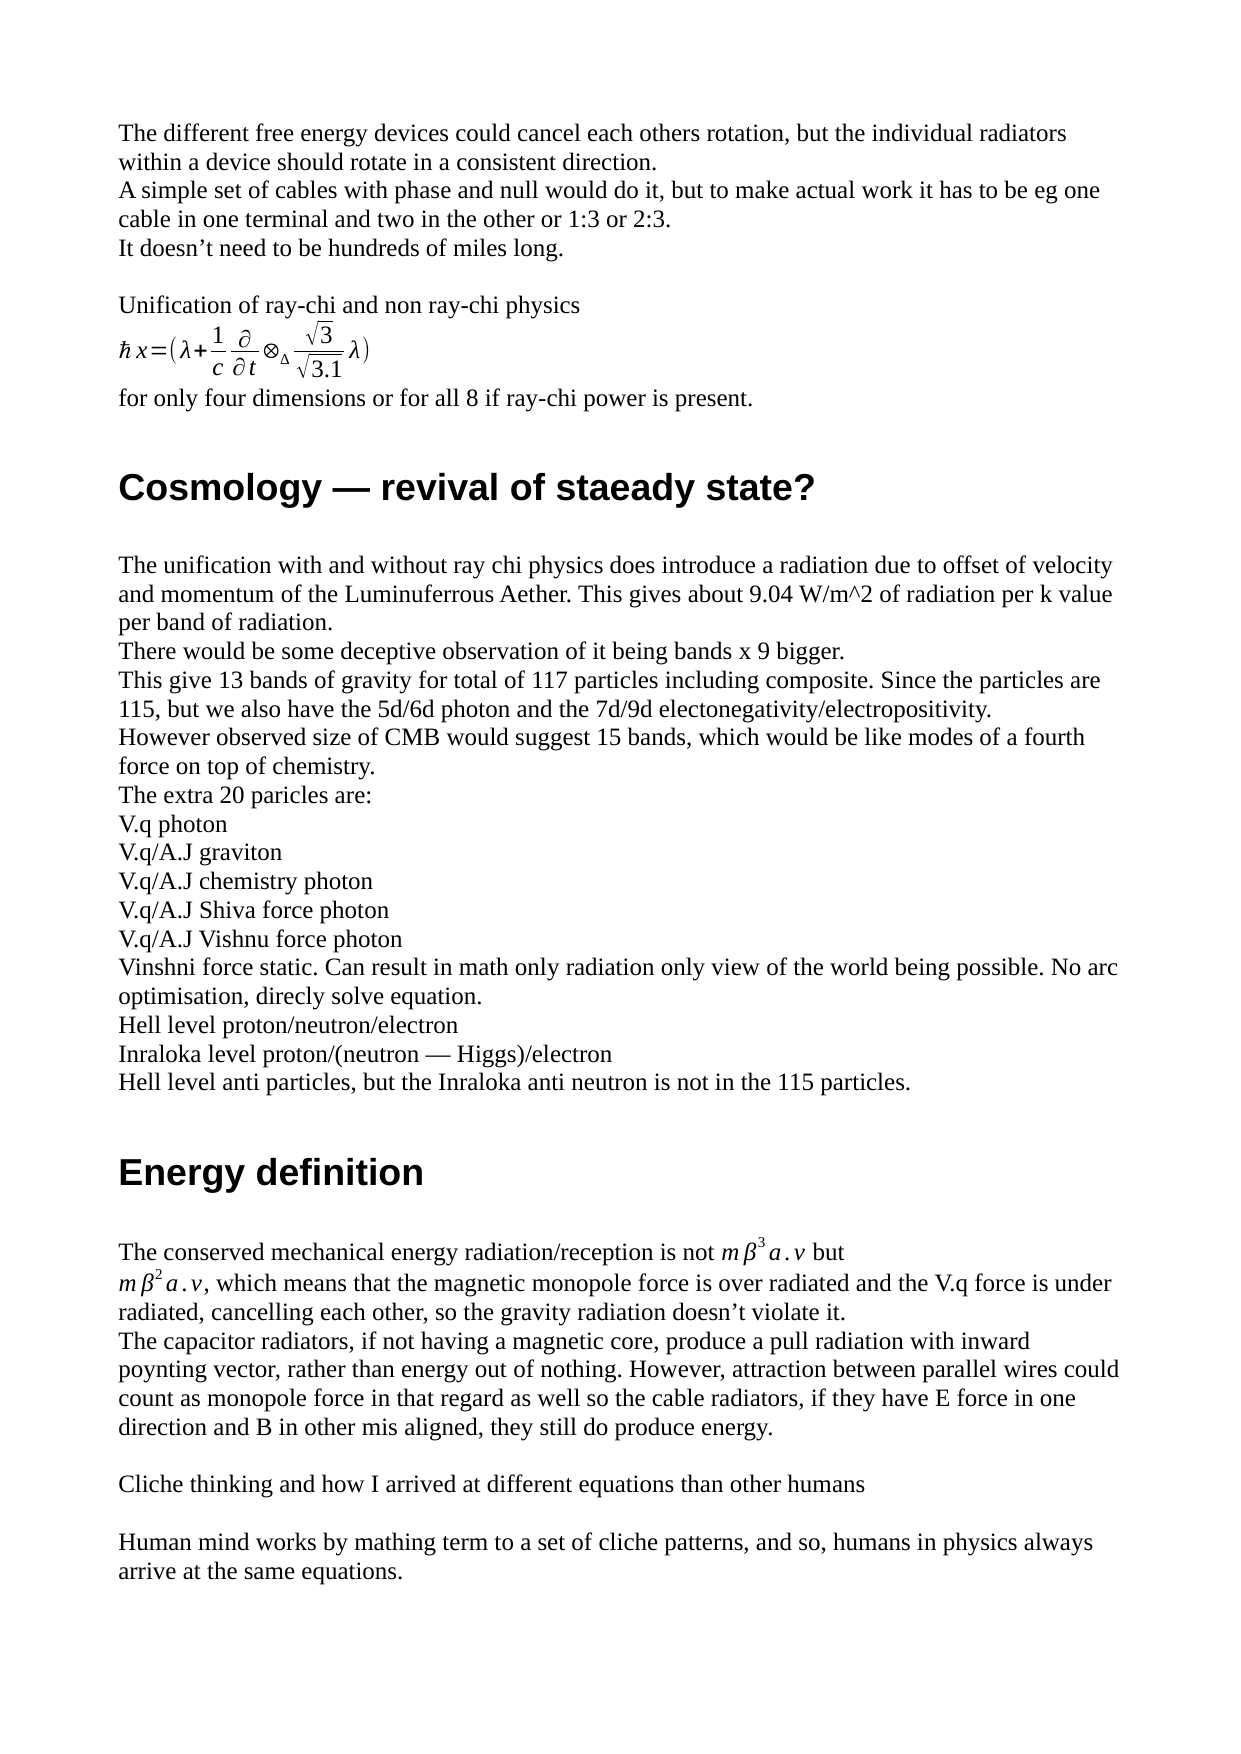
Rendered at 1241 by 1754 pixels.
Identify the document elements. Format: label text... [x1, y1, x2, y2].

text The unification with and without ray chi physics does introduce a radiation due to offset of velocity and momentum of the Luminuferrous Aether. This gives about 9.04 W/m^2 of radiation per k value per band of radiation. [118, 550, 1122, 636]
text The different free energy devices could cancel each others rotation, but the individual radiators within a device should rotate in a consistent direction. [118, 118, 1122, 176]
text The extra 20 paricles are: [118, 780, 1122, 809]
text Unification of ray-chi and non ray-chi physics [118, 291, 1122, 319]
text Human mind works by mathing term to a set of cliche patterns, and so, humans in physics always arrive at the same equations. [118, 1527, 1122, 1584]
text V.q/A.J Shiva force photon [118, 895, 1122, 924]
text It doesn’t need to be hundreds of miles long. [118, 233, 1122, 262]
text Cliche thinking and how I arrived at different equations than other humans [118, 1469, 1122, 1498]
text However observed size of CMB would suggest 15 bands, which would be like modes of a fourth force on top of chemistry. [118, 722, 1122, 780]
text V.q photon [118, 809, 1122, 837]
text , which means that the magnetic monopole force is over radiated and the V.q force is under radiated, cancelling each other, so the gravity radiation doesn’t violate it. [118, 1266, 1122, 1326]
text Vinshni force static. Can result in math only radiation only view of the world being possible. No arc optimisation, direcly solve equation. [118, 952, 1122, 1010]
text A simple set of cables with phase and null would do it, but to make actual work it has to be eg one cable in one terminal and two in the other or 1:3 or 2:3. [118, 176, 1122, 233]
subtitle Energy definition [118, 1150, 1122, 1193]
text The capacitor radiators, if not having a magnetic core, produce a pull radiation with inward poynting vector, rather than energy out of nothing. However, attraction between parallel wires could count as monopole force in that regard as well so the cable radiators, if they have E force in one direction and B in other mis aligned, they still do produce energy. [118, 1326, 1122, 1441]
text Hell level proton/neutron/electron [118, 1010, 1122, 1039]
text V.q/A.J graviton [118, 837, 1122, 866]
text The conserved mechanical energy radiation/reception is not but [118, 1234, 1122, 1266]
text V.q/A.J chemistry photon [118, 866, 1122, 895]
text Hell level anti particles, but the Inraloka anti neutron is not in the 115 particles. [118, 1067, 1122, 1096]
text There would be some deceptive observation of it being bands x 9 bigger. [118, 636, 1122, 665]
text Inraloka level proton/(neutron — Higgs)/electron [118, 1039, 1122, 1067]
text for only four dimensions or for all 8 if ray-chi power is present. [118, 383, 1122, 412]
text V.q/A.J Vishnu force photon [118, 924, 1122, 952]
text This give 13 bands of gravity for total of 117 particles including composite. Since the particles are 115, but we also have the 5d/6d photon and the 7d/9d electonegativity/electropositivity. [118, 665, 1122, 722]
subtitle Cosmology — revival of staeady state? [118, 466, 1122, 509]
